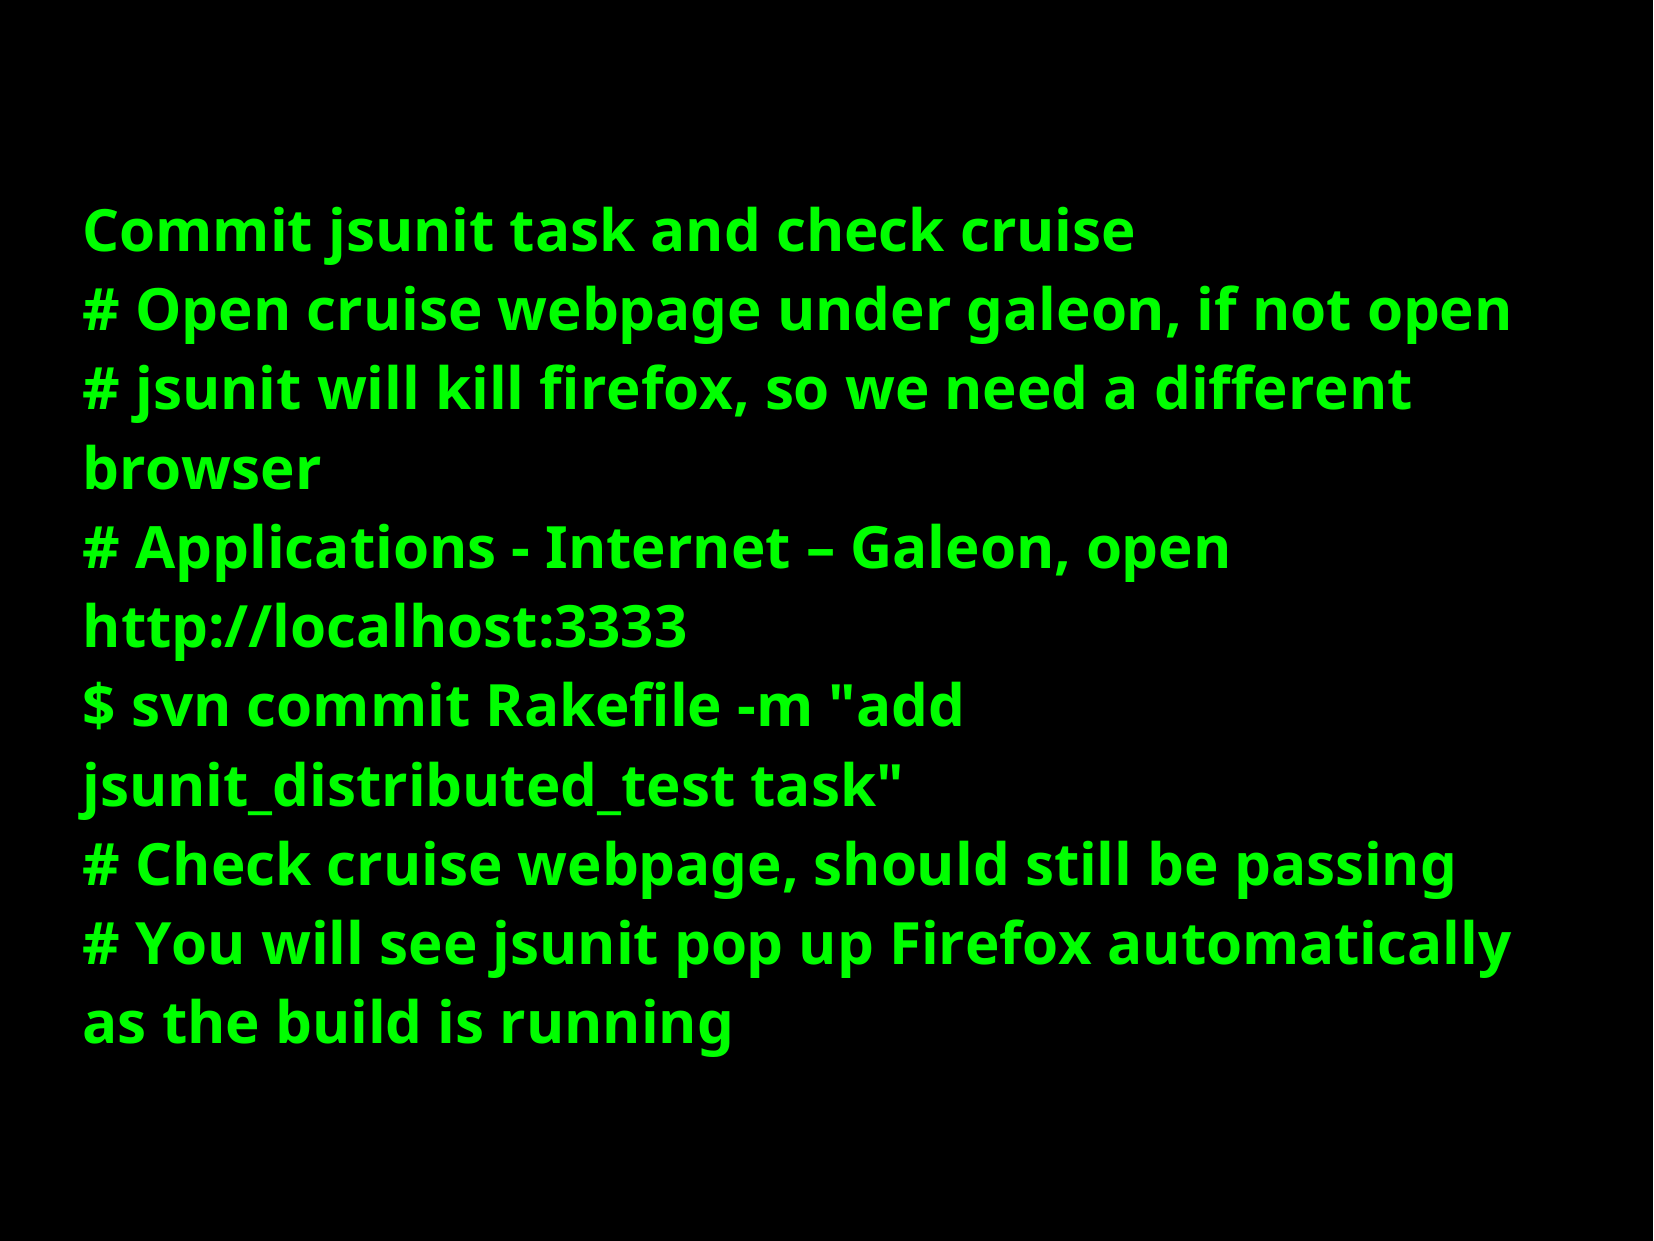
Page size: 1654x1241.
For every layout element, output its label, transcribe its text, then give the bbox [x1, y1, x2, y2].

title Commit jsunit task and check cruise # Open cruise webpage under galeon, if not open # jsunit will kill firefox, so we need a different browser # Applications - Internet – Galeon, open http://localhost:3333 $ svn commit Rakefile -m "add jsunit_distributed_test task" # Check cruise webpage, should still be passing # You will see jsunit pop up Firefox automatically as the build is running [82, 49, 1571, 1201]
